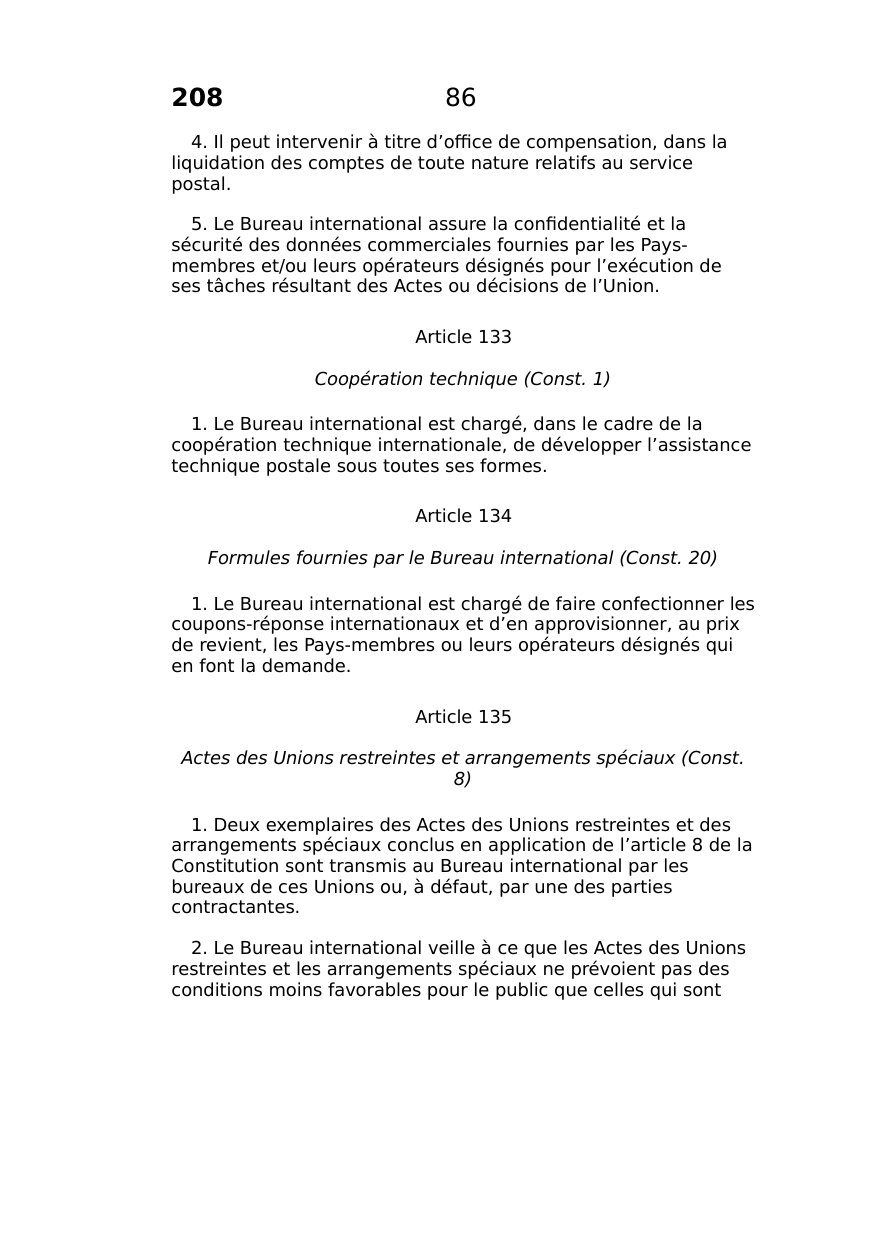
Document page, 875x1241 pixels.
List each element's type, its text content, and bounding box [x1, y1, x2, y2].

text 1. Le Bureau international est chargé, dans le cadre de la coopération technique internationale, de développer l’assistance technique postale sous toutes ses formes. [171, 414, 756, 476]
subtitle Article 134 Formules fournies par le Bureau international (Const. 20) [171, 506, 756, 568]
text 1. Deux exemplaires des Actes des Unions restreintes et des arrangements spéciaux conclus en application de l’article 8 de la Constitution sont transmis au Bureau international par les bureaux de ces Unions ou, à défaut, par une des parties contractantes. [171, 814, 756, 918]
subtitle Article 133 Coopération technique (Const. 1) [171, 327, 756, 389]
text 1. Le Bureau international est chargé de faire confectionner les coupons-réponse internationaux et d’en approvisionner, au prix de revient, les Pays-membres ou leurs opérateurs désignés qui en font la demande. [171, 593, 756, 676]
subtitle Article 135 Actes des Unions restreintes et arrangements spéciaux (Const. 8) [171, 706, 756, 789]
text 4. Il peut intervenir à titre d’office de compensation, dans la liquidation des comptes de toute nature relatifs au service postal. [171, 132, 756, 194]
text 2. Le Bureau international veille à ce que les Actes des Unions restreintes et les arrangements spéciaux ne prévoient pas des conditions moins favorables pour le public que celles qui sont [171, 938, 756, 1000]
text 5. Le Bureau international assure la confidentialité et la sécurité des données commerciales fournies par les Pays-membres et/ou leurs opérateurs désignés pour l’exécution de ses tâches résultant des Actes ou décisions de l’Union. [171, 214, 756, 297]
